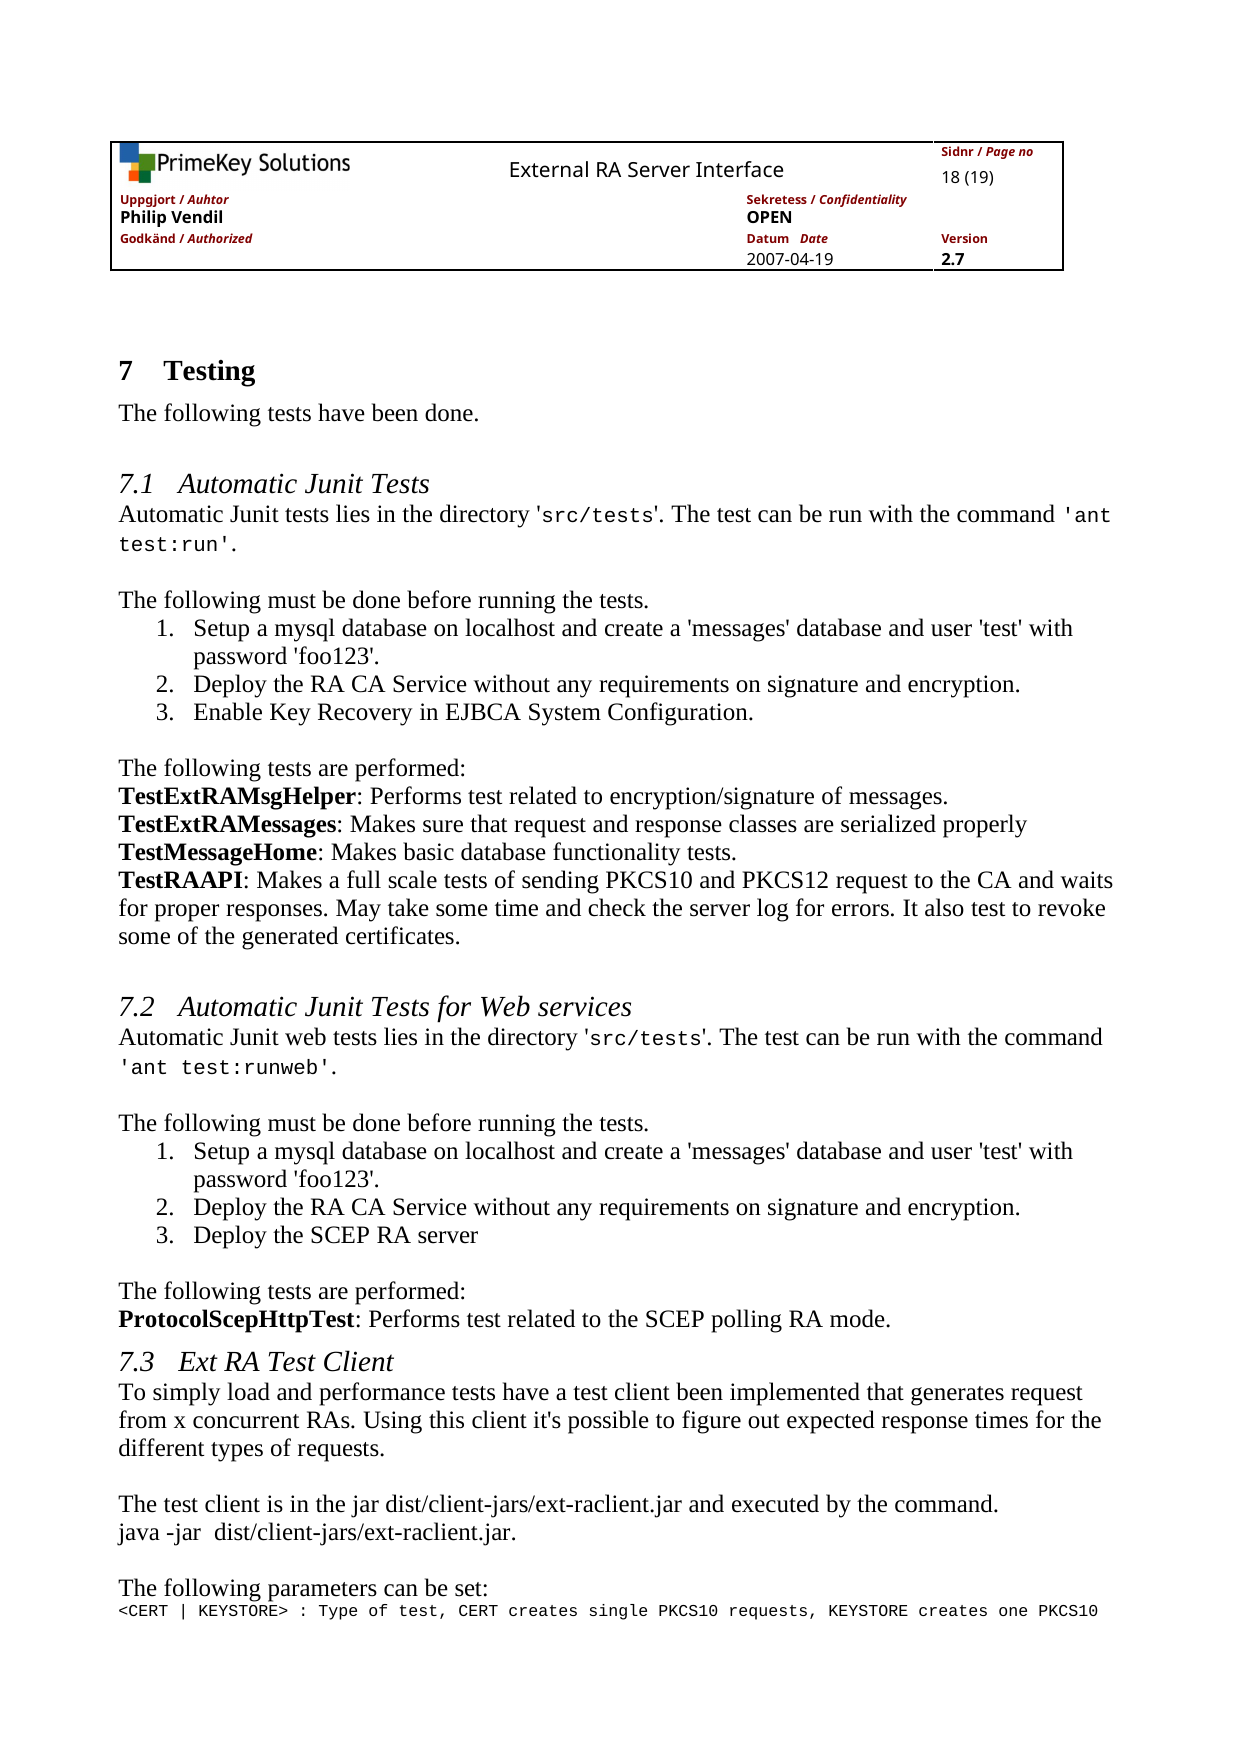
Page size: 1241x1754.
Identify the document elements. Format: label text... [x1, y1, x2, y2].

text ProtocolScepHttpTest: Performs test related to the SCEP polling RA mode. [118, 1305, 1122, 1333]
subtitle Testing [118, 354, 1122, 386]
text Automatic Junit tests lies in the directory 'src/tests'. The test can be run with the command 'ant test:run'. [118, 500, 1122, 558]
text The following tests have been done. [118, 399, 1122, 427]
list Deploy the RA CA Service without any requirements on signature and encryption. [156, 1193, 1122, 1221]
list Deploy the RA CA Service without any requirements on signature and encryption. [156, 670, 1122, 698]
text The following must be done before running the tests. [118, 586, 1122, 614]
subtitle Automatic Junit Tests for Web services [118, 991, 1122, 1023]
text The test client is in the jar dist/client-jars/ext-raclient.jar and executed by the command. [118, 1490, 1122, 1518]
text TestMessageHome: Makes basic database functionality tests. [118, 838, 1122, 866]
list Deploy the SCEP RA server [156, 1221, 1122, 1249]
list Setup a mysql database on localhost and create a 'messages' database and user 'test' with password 'foo123'. [156, 614, 1122, 670]
text java -jar dist/client-jars/ext-raclient.jar. [118, 1518, 1122, 1546]
text TestExtRAMsgHelper: Performs test related to encryption/signature of messages. [118, 782, 1122, 810]
text The following tests are performed: [118, 754, 1122, 782]
list Setup a mysql database on localhost and create a 'messages' database and user 'test' with password 'foo123'. [156, 1137, 1122, 1193]
text TestExtRAMessages: Makes sure that request and response classes are serialized properly [118, 810, 1122, 838]
text The following parameters can be set: [118, 1574, 1122, 1602]
text <CERT | KEYSTORE> : Type of test, CERT creates single PKCS10 requests, KEYSTORE creates one PKCS10 [118, 1602, 1122, 1621]
list Enable Key Recovery in EJBCA System Configuration. [156, 698, 1122, 726]
text To simply load and performance tests have a test client been implemented that generates request from x concurrent RAs. Using this client it's possible to figure out expected response times for the different types of requests. [118, 1378, 1122, 1462]
subtitle Automatic Junit Tests [118, 467, 1122, 500]
text Automatic Junit web tests lies in the directory 'src/tests'. The test can be run with the command 'ant test:runweb'. [118, 1023, 1122, 1081]
text The following tests are performed: [118, 1277, 1122, 1305]
text TestRAAPI: Makes a full scale tests of sending PKCS10 and PKCS12 request to the CA and waits for proper responses. May take some time and check the server log for errors. It also test to revoke some of the generated certificates. [118, 866, 1122, 950]
text The following must be done before running the tests. [118, 1109, 1122, 1137]
subtitle Ext RA Test Client [118, 1346, 1122, 1378]
